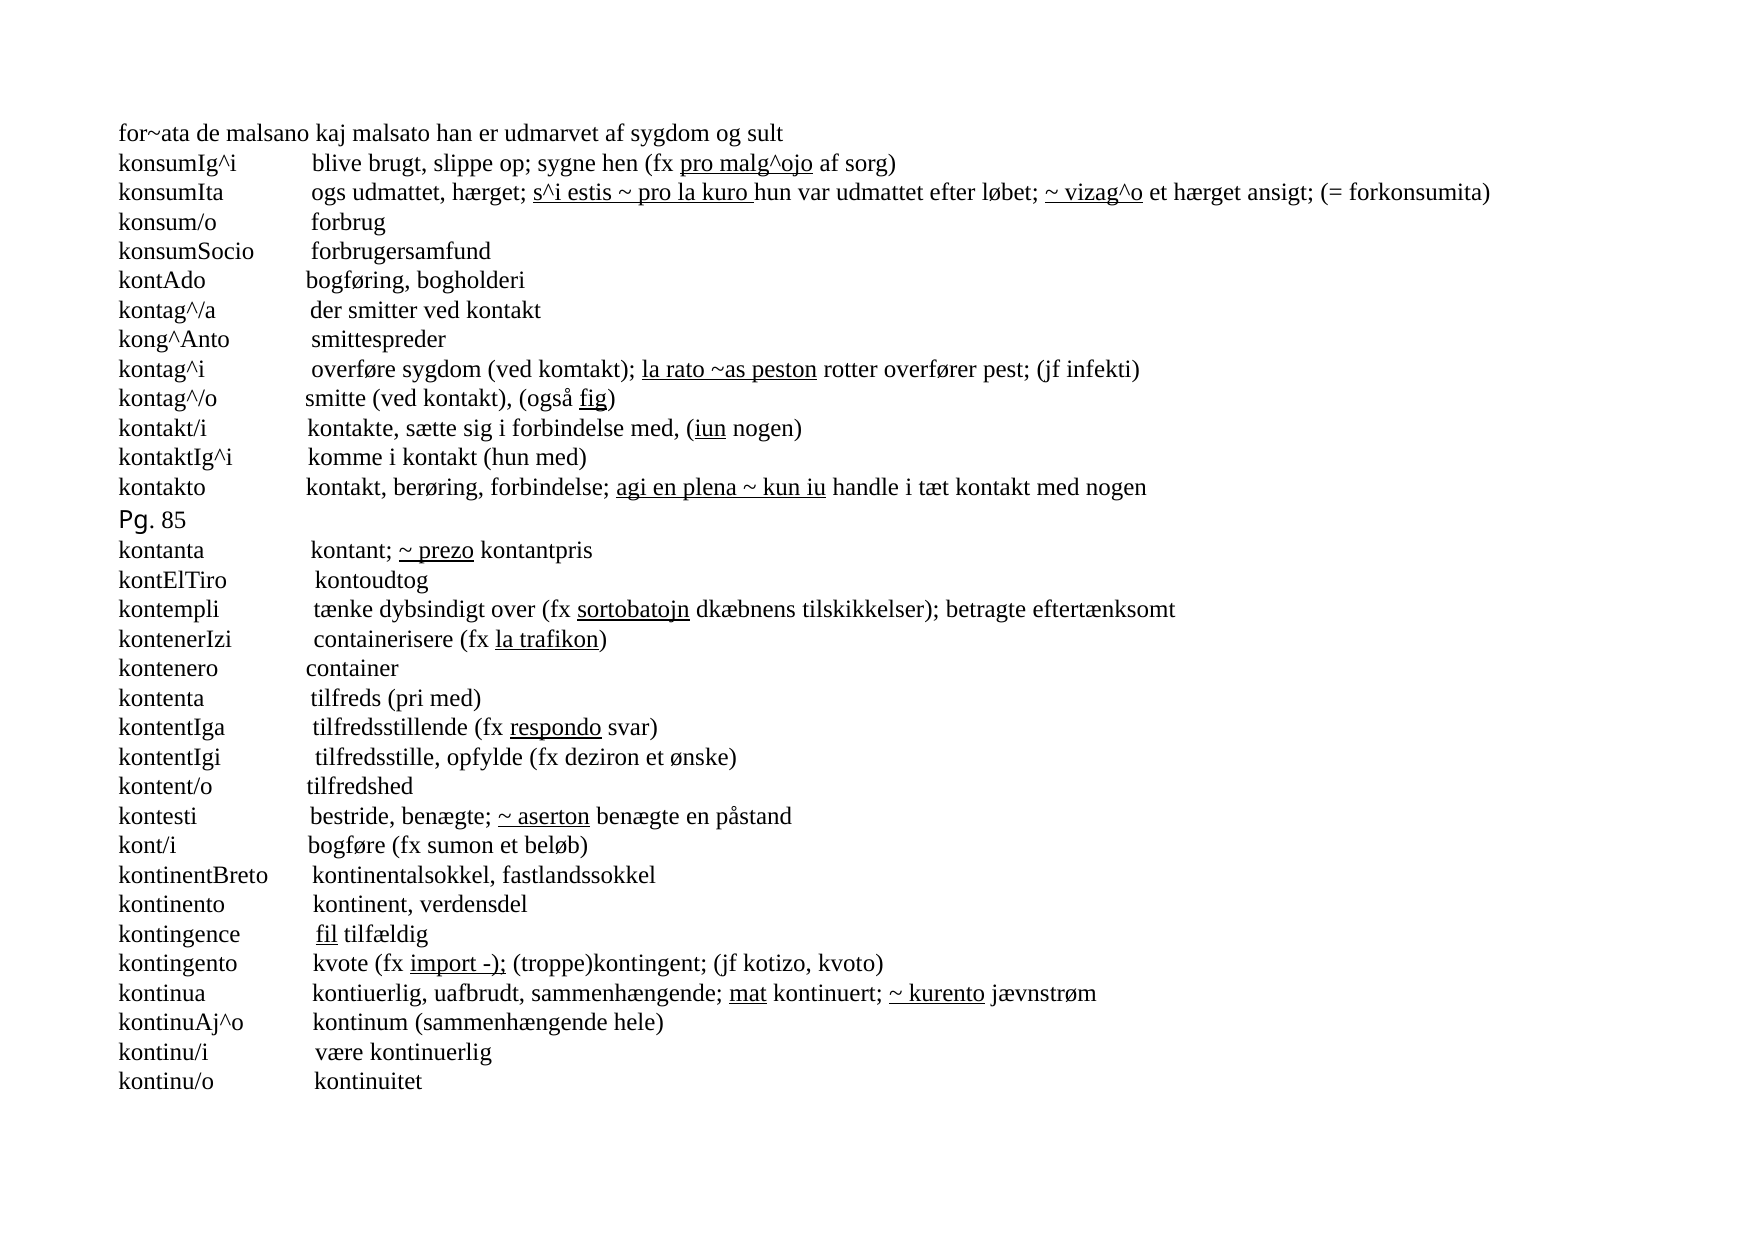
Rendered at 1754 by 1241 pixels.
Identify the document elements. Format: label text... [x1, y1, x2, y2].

text Pg. 85 [118, 501, 1636, 535]
text kontag^i overføre sygdom (ved komtakt); la rato ~as peston rotter overfører pest; (jf infekti) [118, 354, 1636, 383]
text kontinu/o kontinuitet [118, 1066, 1636, 1096]
text for~ata de malsano kaj malsato han er udmarvet af sygdom og sult [118, 118, 1636, 148]
text konsumIta ogs udmattet, hærget; s^i estis ~ pro la kuro hun var udmattet efter løbet; ~ vizag^o et hærget ansigt; (= forkonsumita) [118, 177, 1636, 207]
text kontaktIg^i komme i kontakt (hun med) [118, 442, 1636, 472]
text kontinu/i være kontinuerlig [118, 1037, 1636, 1066]
text kong^Anto smittespreder [118, 324, 1636, 354]
text kontAdo bogføring, bogholderi [118, 266, 1636, 295]
text kontentIgi tilfredsstille, opfylde (fx deziron et ønske) [118, 742, 1636, 771]
text kontinua kontiuerlig, uafbrudt, sammenhængende; mat kontinuert; ~ kurento jævnstrøm [118, 978, 1636, 1007]
text kontag^/a der smitter ved kontakt [118, 295, 1636, 324]
text konsumIg^i blive brugt, slippe op; sygne hen (fx pro malg^ojo af sorg) [118, 148, 1636, 177]
text kontesti bestride, benægte; ~ aserton benægte en påstand [118, 801, 1636, 830]
text konsumSocio forbrugersamfund [118, 236, 1636, 266]
text kontinentBreto kontinentalsokkel, fastlandssokkel [118, 860, 1636, 889]
text kontent/o tilfredshed [118, 771, 1636, 801]
text kontentIga tilfredsstillende (fx respondo svar) [118, 712, 1636, 742]
text kontenero container [118, 653, 1636, 683]
text kontakt/i kontakte, sætte sig i forbindelse med, (iun nogen) [118, 413, 1636, 442]
text konsum/o forbrug [118, 207, 1636, 236]
text kontag^/o smitte (ved kontakt), (også fig) [118, 383, 1636, 413]
text kont/i bogføre (fx sumon et beløb) [118, 830, 1636, 860]
text kontenerIzi containerisere (fx la trafikon) [118, 624, 1636, 653]
text kontElTiro kontoudtog [118, 565, 1636, 594]
text kontinento kontinent, verdensdel [118, 889, 1636, 919]
text kontakto kontakt, berøring, forbindelse; agi en plena ~ kun iu handle i tæt kontakt med nogen [118, 472, 1636, 501]
text kontenta tilfreds (pri med) [118, 683, 1636, 712]
text kontempli tænke dybsindigt over (fx sortobatojn dkæbnens tilskikkelser); betragte eftertænksomt [118, 594, 1636, 624]
text kontingento kvote (fx import -); (troppe)kontingent; (jf kotizo, kvoto) [118, 948, 1636, 978]
text kontanta kontant; ~ prezo kontantpris [118, 535, 1636, 565]
text kontinuAj^o kontinum (sammenhængende hele) [118, 1007, 1636, 1037]
text kontingence fil tilfældig [118, 919, 1636, 948]
